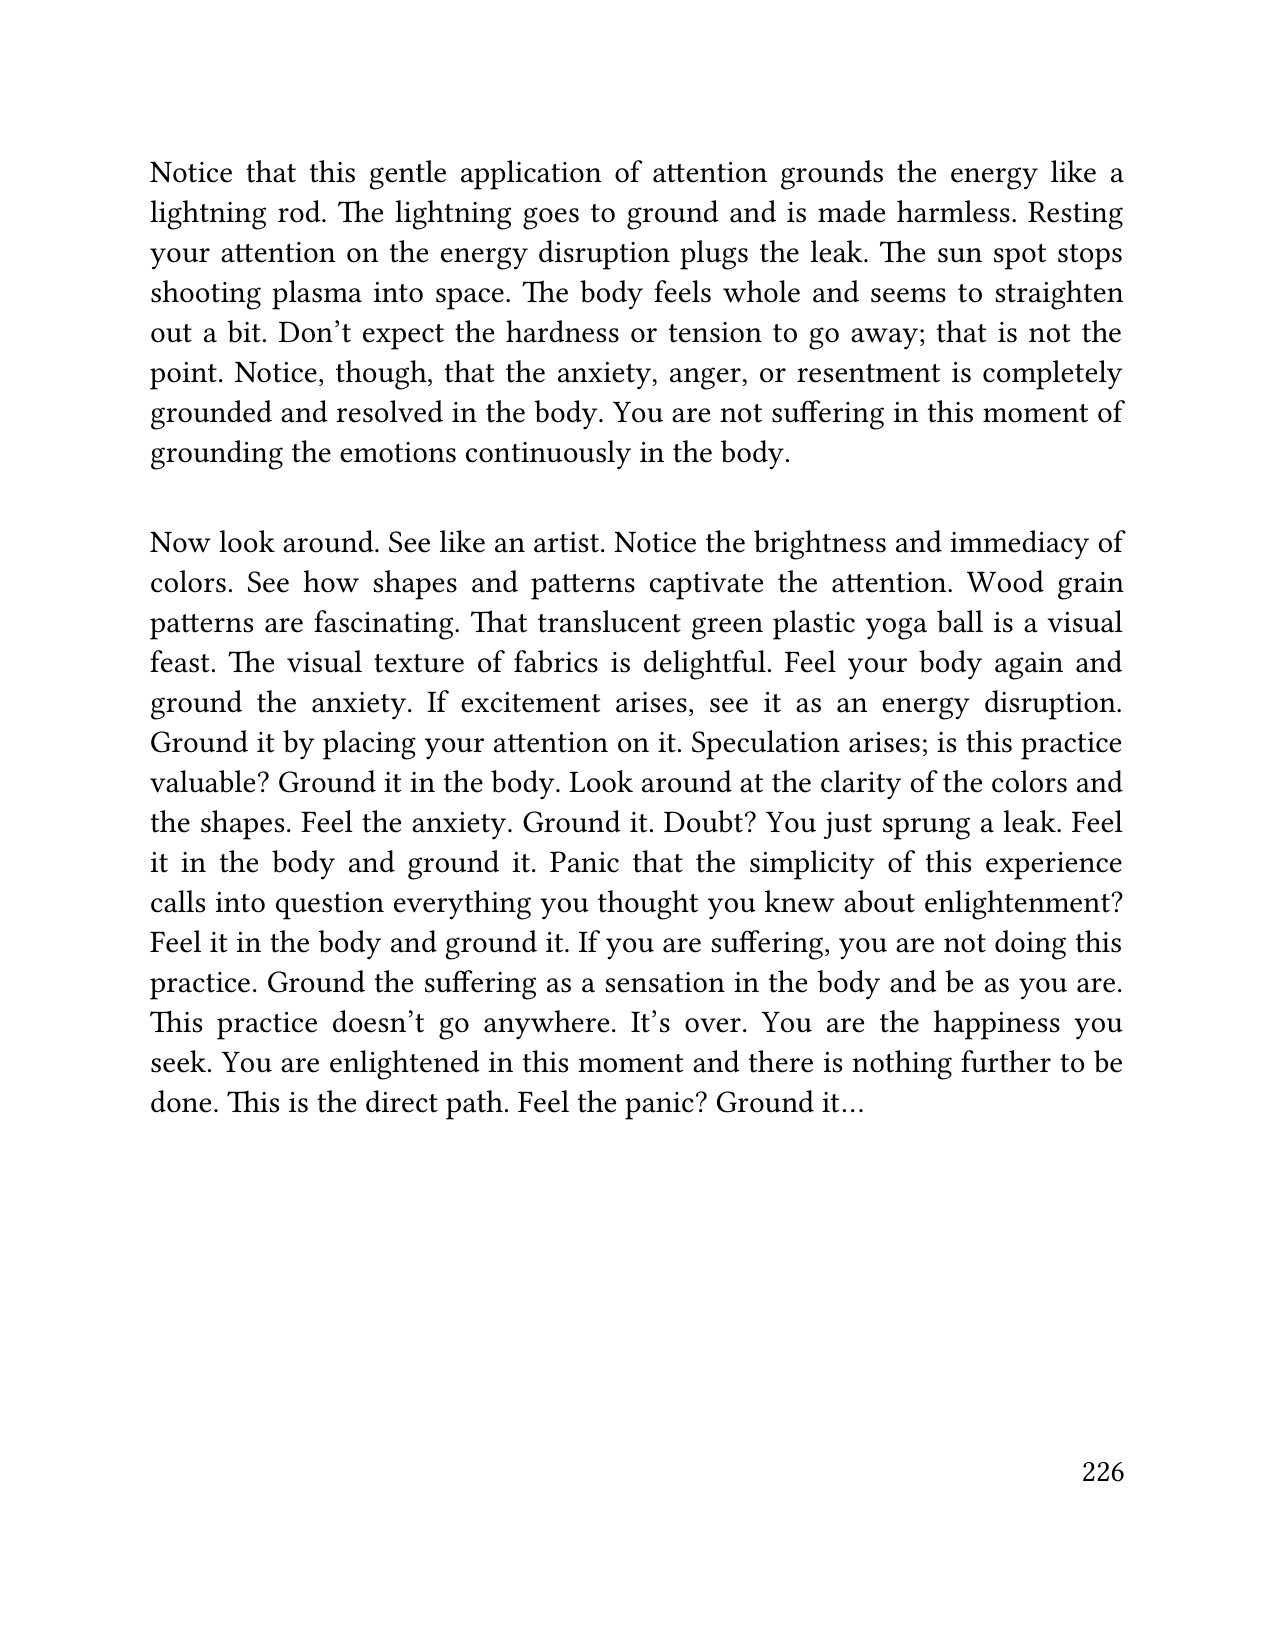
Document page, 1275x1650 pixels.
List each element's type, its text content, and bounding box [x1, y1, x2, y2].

text Now look around. See like an artist. Notice the brightness and immediacy of colors. See how shapes and patterns captivate the attention. Wood grain patterns are fascinating. That translucent green plastic yoga ball is a visual feast. The visual texture of fabrics is delightful. Feel your body again and ground the anxiety. If excitement arises, see it as an energy disruption. Ground it by placing your attention on it. Speculation arises; is this practice valuable? Ground it in the body. Look around at the clarity of the colors and the shapes. Feel the anxiety. Ground it. Doubt? You just sprung a leak. Feel it in the body and ground it. Panic that the simplicity of this experience calls into question everything you thought you knew about enlightenment? Feel it in the body and ground it. If you are suffering, you are not doing this practice. Ground the suffering as a sensation in the body and be as you are. This practice doesn’t go anywhere. It’s over. You are the happiness you seek. You are enlightened in this moment and there is nothing further to be done. This is the direct path. Feel the panic? Ground it… [150, 520, 1125, 1120]
text Notice that this gentle application of attention grounds the energy like a lightning rod. The lightning goes to ground and is made harmless. Resting your attention on the energy disruption plugs the leak. The sun spot stops shooting plasma into space. The body feels whole and seems to straighten out a bit. Don’t expect the hardness or tension to go away; that is not the point. Notice, though, that the anxiety, anger, or resentment is completely grounded and resolved in the body. You are not suffering in this moment of grounding the emotions continuously in the body. [150, 150, 1125, 470]
